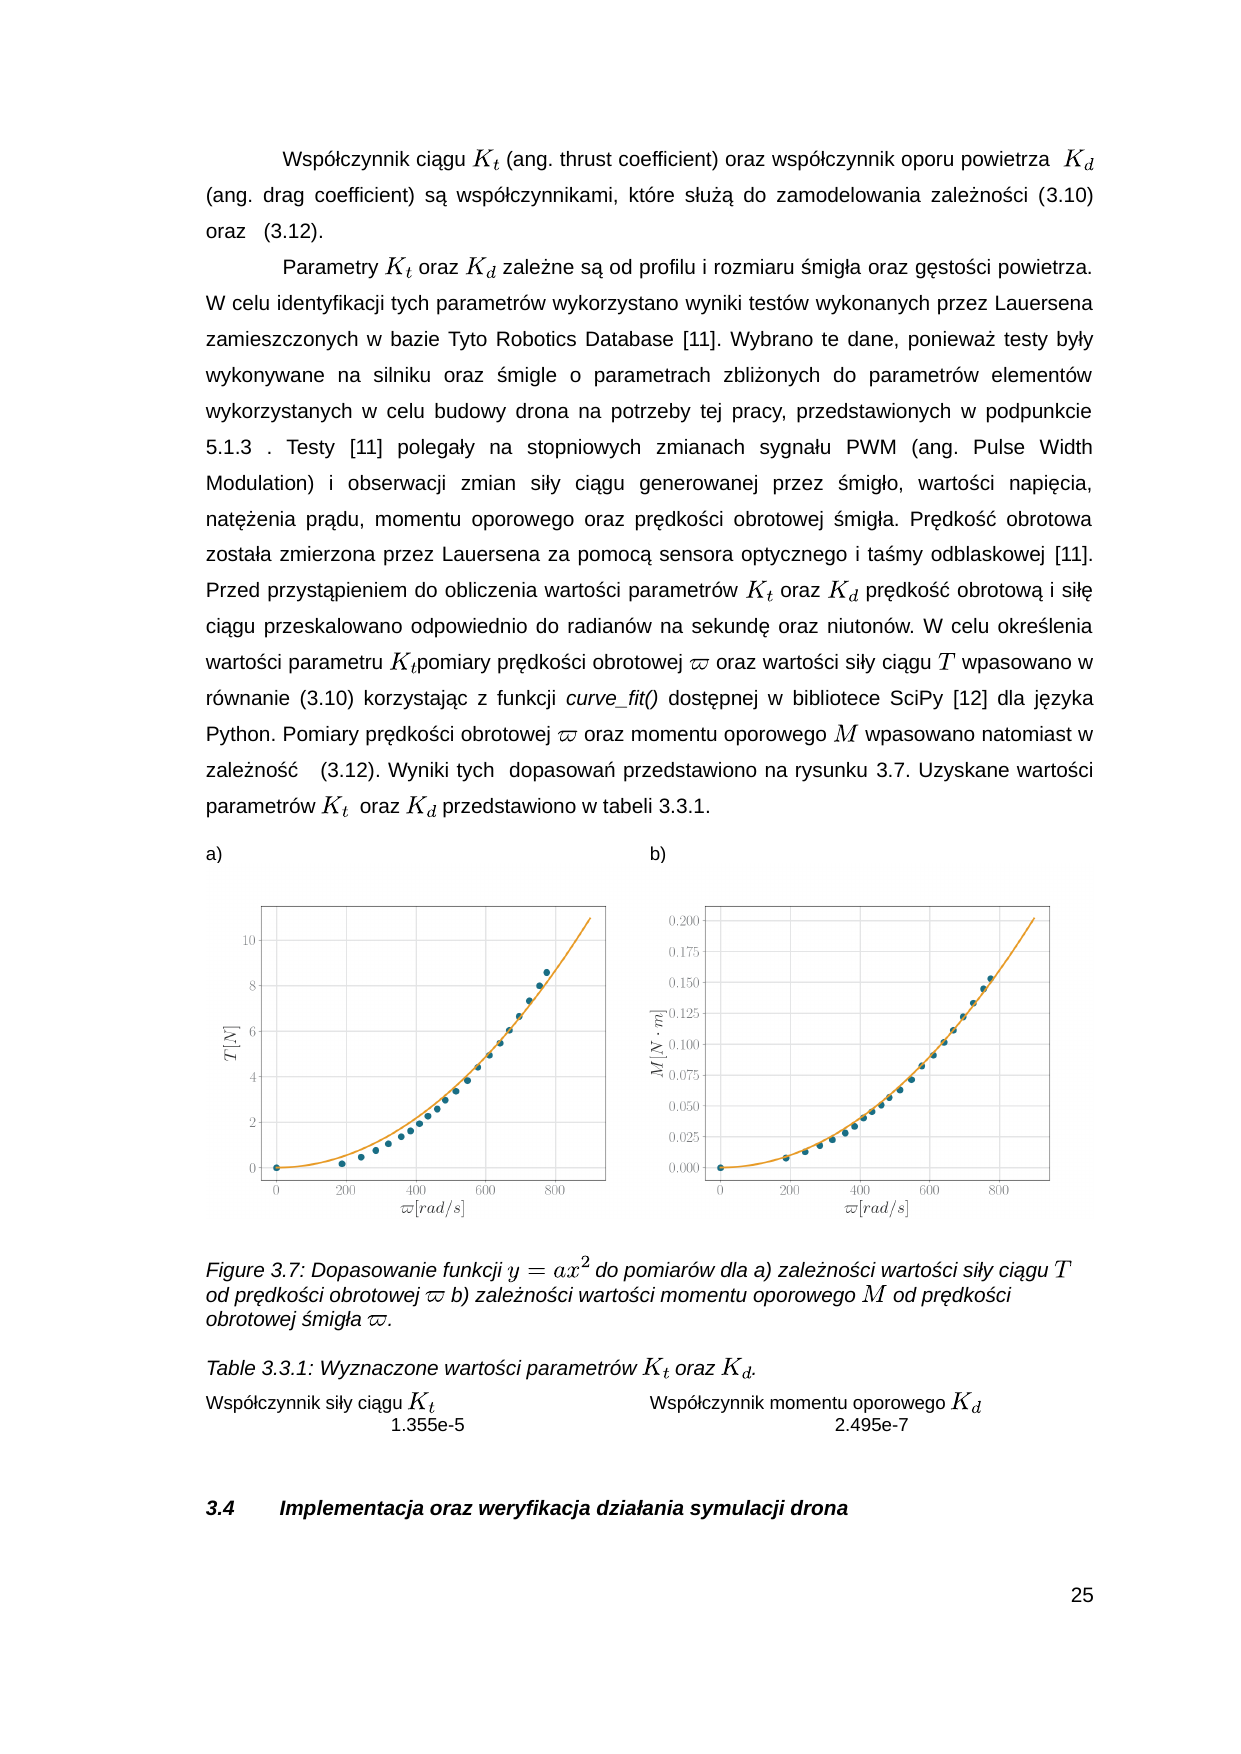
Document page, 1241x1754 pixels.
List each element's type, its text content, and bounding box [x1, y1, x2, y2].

table_cell [206, 1219, 649, 1243]
text Parametry oraz zależne są od profilu i rozmiaru śmigła oraz gęstości powietrza. W celu identyfikacji tych parametrów wykorzystano wyniki testów wykonanych przez Lauersena zamieszczonych w bazie Tyto Robotics Database [11]. Wybrano te dane, ponieważ testy były wykonywane na silniku oraz śmigle o parametrach zbliżonych do parametrów elementów wykorzystanych w celu budowy drona na potrzeby tej pracy, przedstawionych w podpunkcie 5.1.3 . Testy [11] polegały na stopniowych zmianach sygnału PWM (ang. Pulse Width Modulation) i obserwacji zmian siły ciągu generowanej przez śmigło, wartości napięcia, natężenia prądu, momentu oporowego oraz prędkości obrotowej śmigła. Prędkość obrotowa została zmierzona przez Lauersena za pomocą sensora optycznego i taśmy odblaskowej [11]. Przed przystąpieniem do obliczenia wartości parametrów oraz prędkość obrotową i siłę ciągu przeskalowano odpowiednio do radianów na sekundę oraz niutonów. W celu określenia wartości parametru pomiary prędkości obrotowej oraz wartości siły ciągu wpasowano w równanie (3.10) korzystając z funkcji curve_fit() dostępnej w bibliotece SciPy [12] dla języka Python. Pomiary prędkości obrotowej oraz momentu oporowego wpasowano natomiast w zależność (3.12). Wyniki tych dopasowań przedstawiono na rysunku 3.7. Uzyskane wartości parametrów oraz przedstawiono w tabeli 3.3.1. [206, 255, 1093, 818]
table_header [972, 1392, 1093, 1413]
subtitle Implementacja oraz weryfikacja działania symulacji drona [206, 1496, 1093, 1520]
table_header Współczynnik siły ciągu [206, 1392, 430, 1413]
text Figure 3.7: Dopasowanie funkcji do pomiarów dla a) zależności wartości siły ciągu od prędkości obrotowej b) zależności wartości momentu oporowego od prędkości obrotowej śmigła . [206, 1256, 1093, 1330]
table_header a) [206, 842, 649, 863]
table_cell [650, 1219, 1093, 1243]
table_header [429, 1392, 649, 1413]
table_header Współczynnik momentu oporowego [650, 1392, 972, 1413]
picture [205, 863, 1094, 1219]
table_cell 1.355e-5 [206, 1413, 649, 1435]
text Współczynnik ciągu (ang. thrust coefficient) oraz współczynnik oporu powietrza (ang. drag coefficient) są współczynnikami, które służą do zamodelowania zależności (3.10) oraz (3.12). [206, 147, 1093, 243]
table_header b) [650, 842, 1093, 863]
table_cell 2.495e-7 [650, 1413, 1093, 1435]
text Table 3.3.1: Wyznaczone wartości parametrów oraz . [206, 1355, 1093, 1379]
